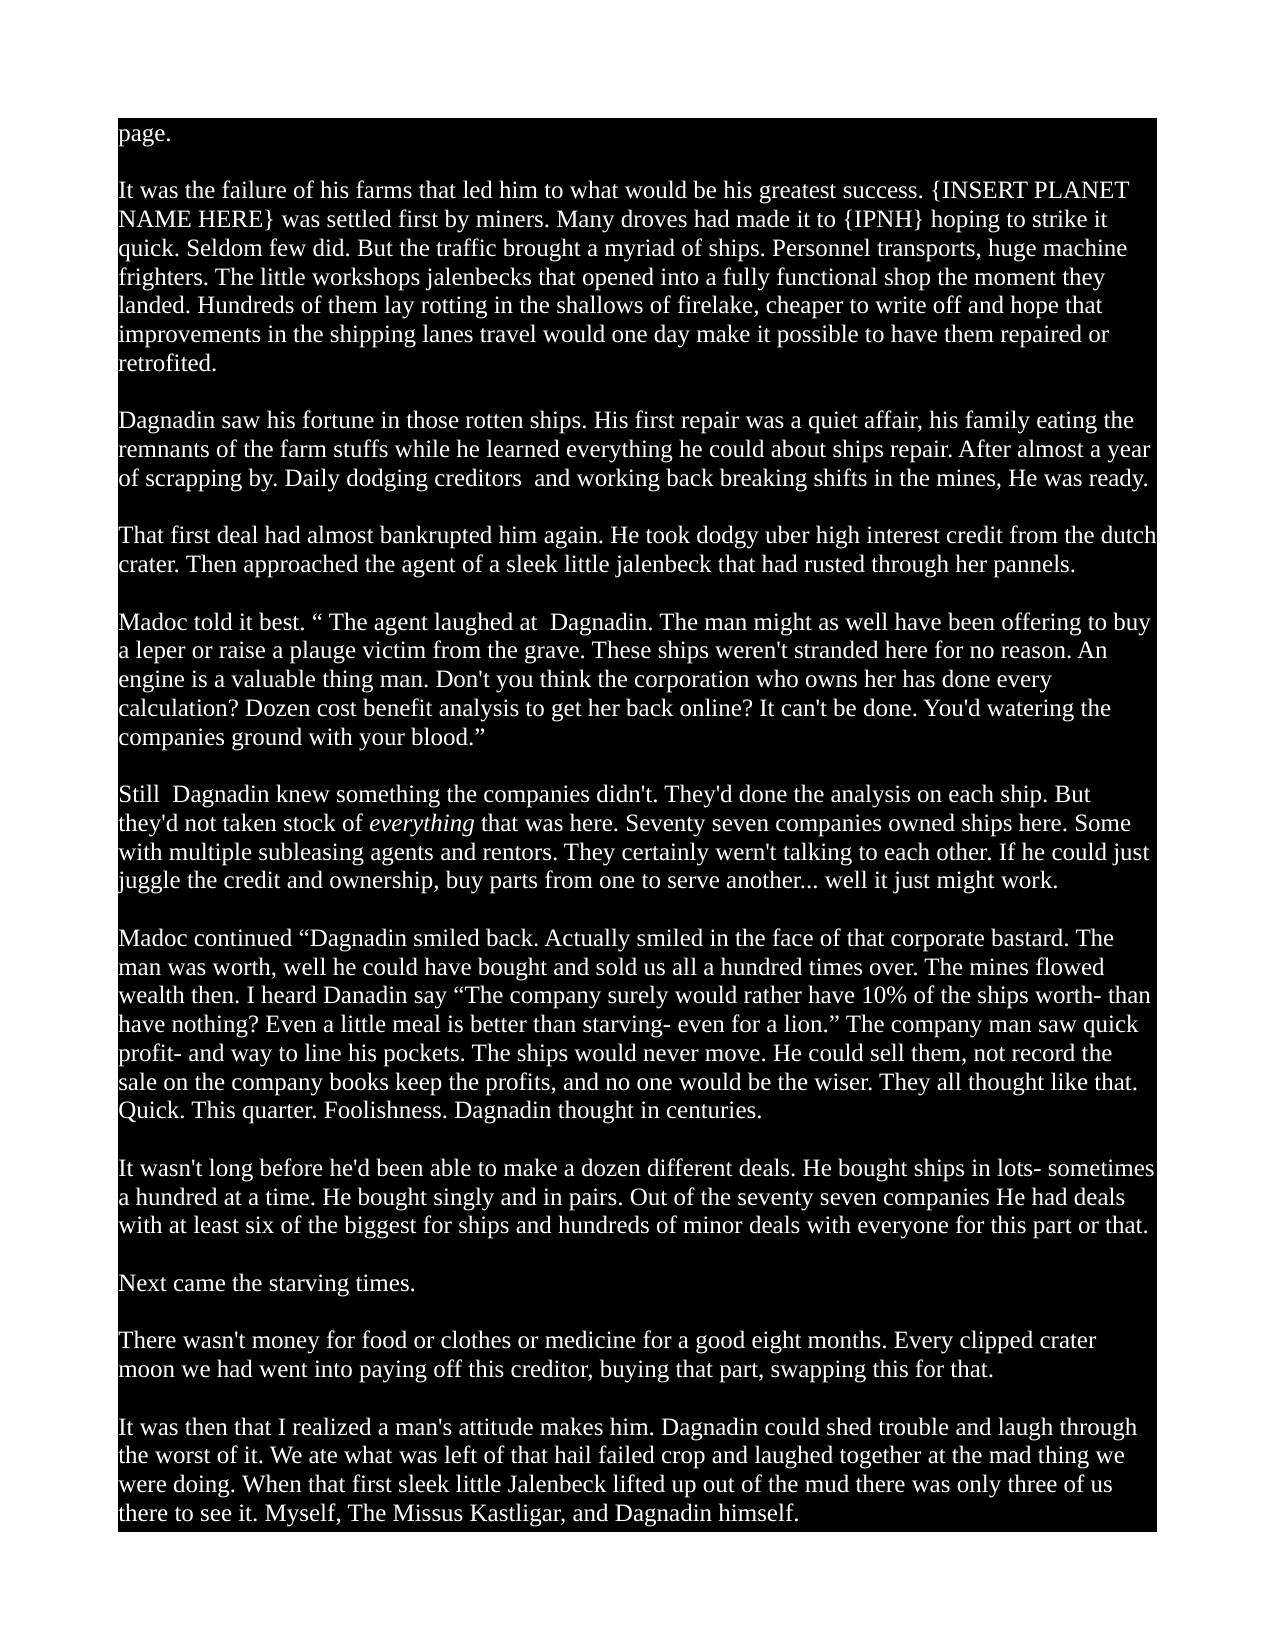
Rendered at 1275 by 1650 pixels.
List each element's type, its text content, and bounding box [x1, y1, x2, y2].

text page. It was the failure of his farms that led him to what would be his greatest success. {INSERT PLANET NAME HERE} was settled first by miners. Many droves had made it to {IPNH} hoping to strike it quick. Seldom few did. But the traffic brought a myriad of ships. Personnel transports, huge machine frighters. The little workshops jalenbecks that opened into a fully functional shop the moment they landed. Hundreds of them lay rotting in the shallows of firelake, cheaper to write off and hope that improvements in the shipping lanes travel would one day make it possible to have them repaired or retrofited. [118, 118, 1157, 377]
text That first deal had almost bankrupted him again. He took dodgy uber high interest credit from the dutch crater. Then approached the agent of a sleek little jalenbeck that had rusted through her pannels. [118, 521, 1157, 578]
text Madoc told it best. “ The agent laughed at Dagnadin. The man might as well have been offering to buy a leper or raise a plauge victim from the grave. These ships weren't stranded here for no reason. An engine is a valuable thing man. Don't you think the corporation who owns her has done every calculation? Dozen cost benefit analysis to get her back online? It can't be done. You'd watering the companies ground with your blood.” Still Dagnadin knew something the companies didn't. They'd done the analysis on each ship. But they'd not taken stock of everything that was here. Seventy seven companies owned ships here. Some with multiple subleasing agents and rentors. They certainly wern't talking to each other. If he could just juggle the credit and ownership, buy parts from one to serve another... well it just might work. Madoc continued “Dagnadin smiled back. Actually smiled in the face of that corporate bastard. The man was worth, well he could have bought and sold us all a hundred times over. The mines flowed wealth then. I heard Danadin say “The company surely would rather have 10% of the ships worth- than have nothing? Even a little meal is better than starving- even for a lion.” The company man saw quick profit- and way to line his pockets. The ships would never move. He could sell them, not record the sale on the company books keep the profits, and no one would be the wiser. They all thought like that. Quick. This quarter. Foolishness. Dagnadin thought in centuries. It wasn't long before he'd been able to make a dozen different deals. He bought ships in lots- sometimes a hundred at a time. He bought singly and in pairs. Out of the seventy seven companies He had deals with at least six of the biggest for ships and hundreds of minor deals with everyone for this part or that. [118, 607, 1157, 1239]
text Next came the starving times. [118, 1268, 1157, 1297]
text Dagnadin saw his fortune in those rotten ships. His first repair was a quiet affair, his family eating the remnants of the farm stuffs while he learned everything he could about ships repair. After almost a year of scrapping by. Daily dodging creditors and working back breaking shifts in the mines, He was ready. [118, 406, 1157, 492]
text There wasn't money for food or clothes or medicine for a good eight months. Every clipped crater moon we had went into paying off this creditor, buying that part, swapping this for that. It was then that I realized a man's attitude makes him. Dagnadin could shed trouble and laugh through the worst of it. We ate what was left of that hail failed crop and laughed together at the mad thing we were doing. When that first sleek little Jalenbeck lifted up out of the mud there was only three of us there to see it. Myself, The Missus Kastligar, and Dagnadin himself. [118, 1326, 1157, 1527]
